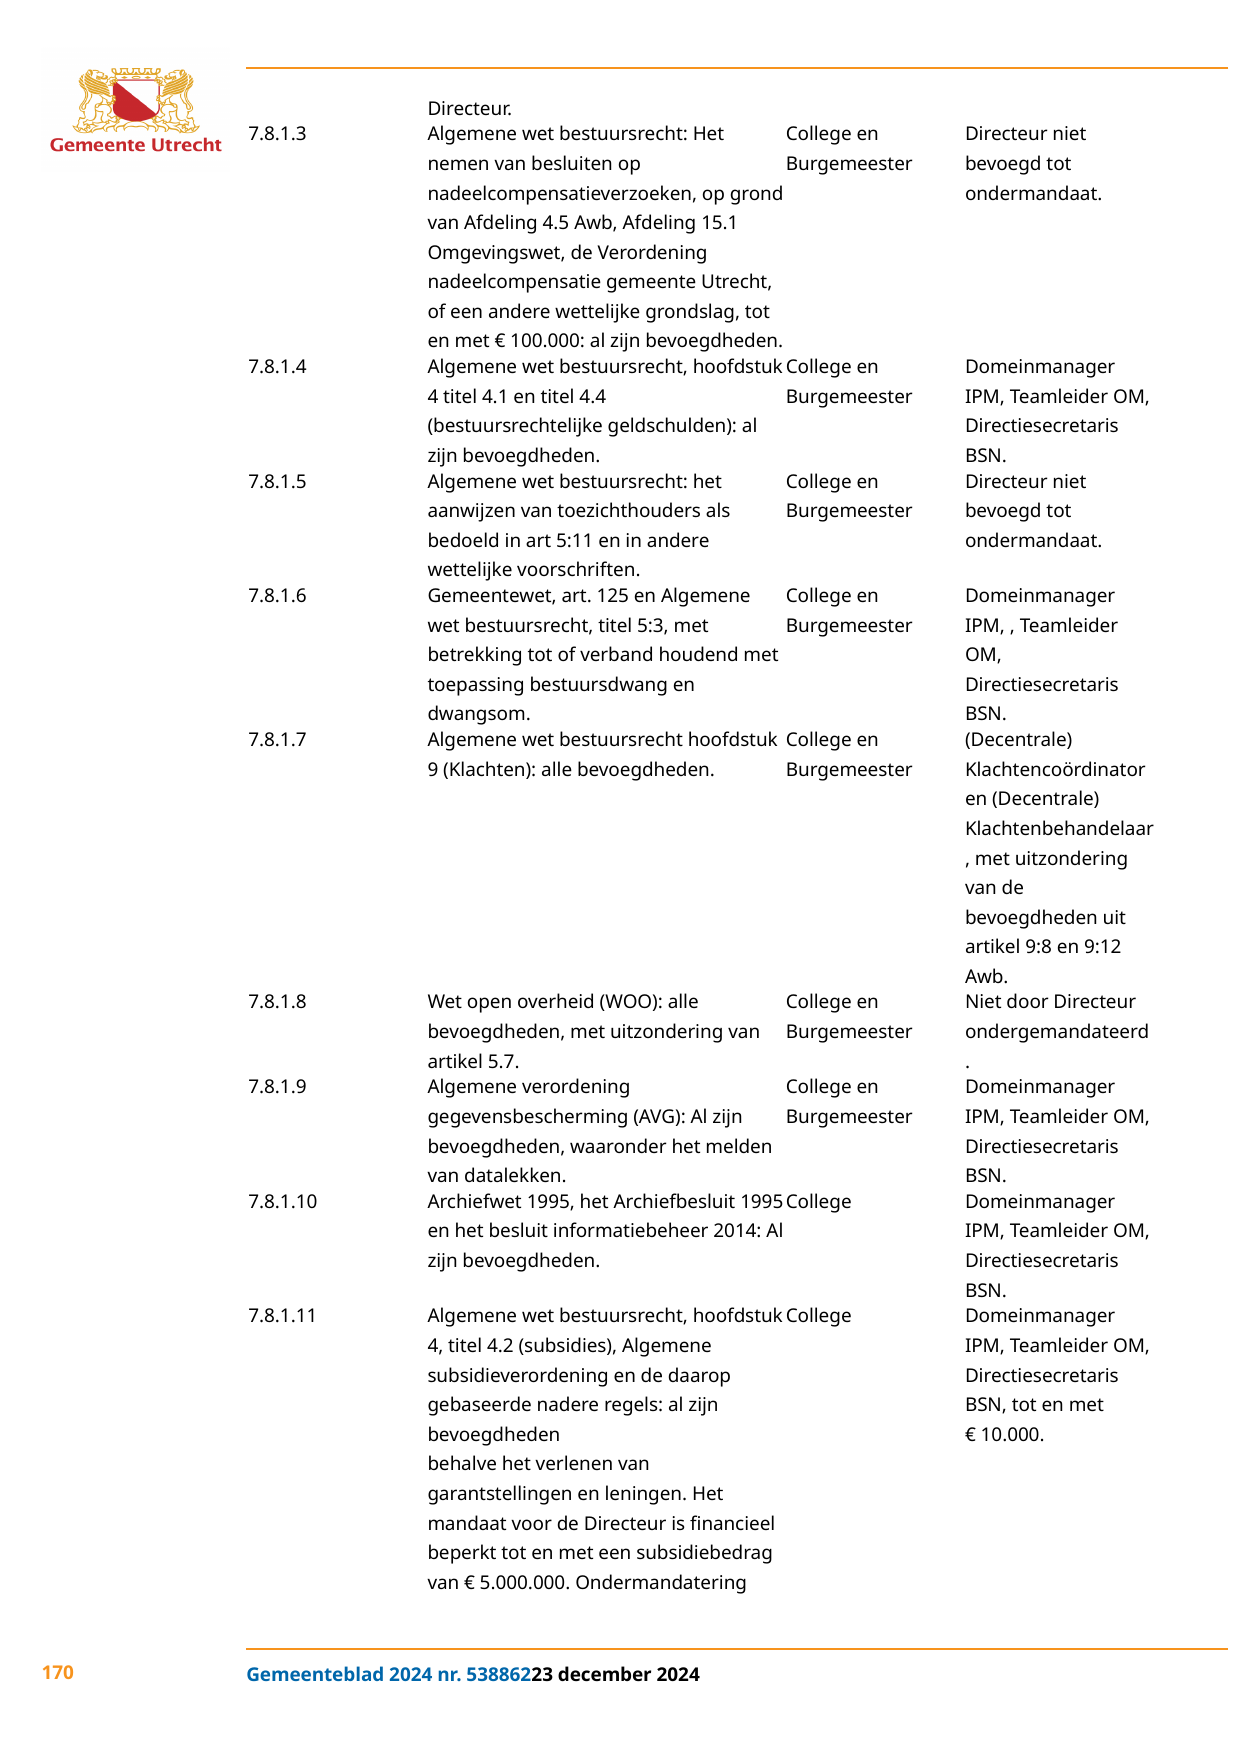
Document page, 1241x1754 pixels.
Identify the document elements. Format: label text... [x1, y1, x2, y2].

table_cell Directeur niet bevoegd tot ondermandaat. [965, 121, 1152, 353]
table_cell Wet open overheid (WOO): alle bevoegdheden, met uitzondering van artikel 5.7. [427, 989, 786, 1074]
table_cell 7.8.1.9 [248, 1074, 427, 1188]
table_cell Directeur niet bevoegd tot ondermandaat. [965, 468, 1152, 582]
table_cell College en Burgemeester [786, 121, 965, 353]
table_cell Archiefwet 1995, het Archiefbesluit 1995 en het besluit informatiebeheer 2014: Al zijn bevoegdheden. [427, 1188, 786, 1303]
table_cell College en Burgemeester [786, 353, 965, 468]
table_cell Domeinmanager IPM, Teamleider OM, Directiesecretaris BSN, tot en met € 10.000. [965, 1303, 1152, 1594]
table_cell Algemene wet bestuursrecht: het aanwijzen van toezichthouders als bedoeld in art 5:11 en in andere wettelijke voorschriften. [427, 468, 786, 582]
table_cell (Decentrale) Klachtencoördinator en (Decentrale) Klachtenbehandelaar, met uitzondering van de bevoegdheden uit artikel 9:8 en 9:12 Awb. [965, 726, 1152, 989]
table_cell [248, 95, 427, 121]
table_cell 7.8.1.3 [248, 121, 427, 353]
table_cell 7.8.1.7 [248, 726, 427, 989]
table_cell 7.8.1.6 [248, 582, 427, 726]
table_cell [786, 95, 965, 121]
table_cell 7.8.1.4 [248, 353, 427, 468]
table_cell Directeur. [427, 95, 786, 121]
table_cell Domeinmanager IPM, Teamleider OM, Directiesecretaris BSN. [965, 353, 1152, 468]
table_cell College en Burgemeester [786, 1074, 965, 1188]
table_cell Domeinmanager IPM, , Teamleider OM, Directiesecretaris BSN. [965, 582, 1152, 726]
table_cell Algemene wet bestuursrecht: Het nemen van besluiten op nadeelcompensatieverzoeken, op grond van Afdeling 4.5 Awb, Afdeling 15.1 Omgevingswet, de Verordening nadeelcompensatie gemeente Utrecht, of een andere wettelijke grondslag, tot en met € 100.000: al zijn bevoegdheden. [427, 121, 786, 353]
picture [41, 47, 231, 172]
table_cell College en Burgemeester [786, 989, 965, 1074]
table_cell Algemene wet bestuursrecht hoofdstuk 9 (Klachten): alle bevoegdheden. [427, 726, 786, 989]
table_cell Niet door Directeur ondergemandateerd. [965, 989, 1152, 1074]
table_cell 7.8.1.10 [248, 1188, 427, 1303]
table_cell Gemeentewet, art. 125 en Algemene wet bestuursrecht, titel 5:3, met betrekking tot of verband houdend met toepassing bestuursdwang en dwangsom. [427, 582, 786, 726]
table_cell [965, 95, 1152, 121]
table_cell College [786, 1188, 965, 1303]
table_cell Domeinmanager IPM, Teamleider OM, Directiesecretaris BSN. [965, 1074, 1152, 1188]
table_cell College en Burgemeester [786, 468, 965, 582]
table_cell 7.8.1.8 [248, 989, 427, 1074]
table_cell Algemene wet bestuursrecht, hoofdstuk 4 titel 4.1 en titel 4.4 (bestuursrechtelijke geldschulden): al zijn bevoegdheden. [427, 353, 786, 468]
table_cell Algemene verordening gegevensbescherming (AVG): Al zijn bevoegdheden, waaronder het melden van datalekken. [427, 1074, 786, 1188]
table_cell College [786, 1303, 965, 1594]
table_cell Algemene wet bestuursrecht, hoofdstuk 4, titel 4.2 (subsidies), Algemene subsidieverordening en de daarop gebaseerde nadere regels: al zijn bevoegdheden behalve het verlenen van garantstellingen en leningen. Het mandaat voor de Directeur is financieel beperkt tot en met een subsidiebedrag van € 5.000.000. Ondermandatering [427, 1303, 786, 1594]
table_cell 7.8.1.11 [248, 1303, 427, 1594]
table_cell College en Burgemeester [786, 726, 965, 989]
table_cell 7.8.1.5 [248, 468, 427, 582]
table_cell Domeinmanager IPM, Teamleider OM, Directiesecretaris BSN. [965, 1188, 1152, 1303]
table_cell College en Burgemeester [786, 582, 965, 726]
